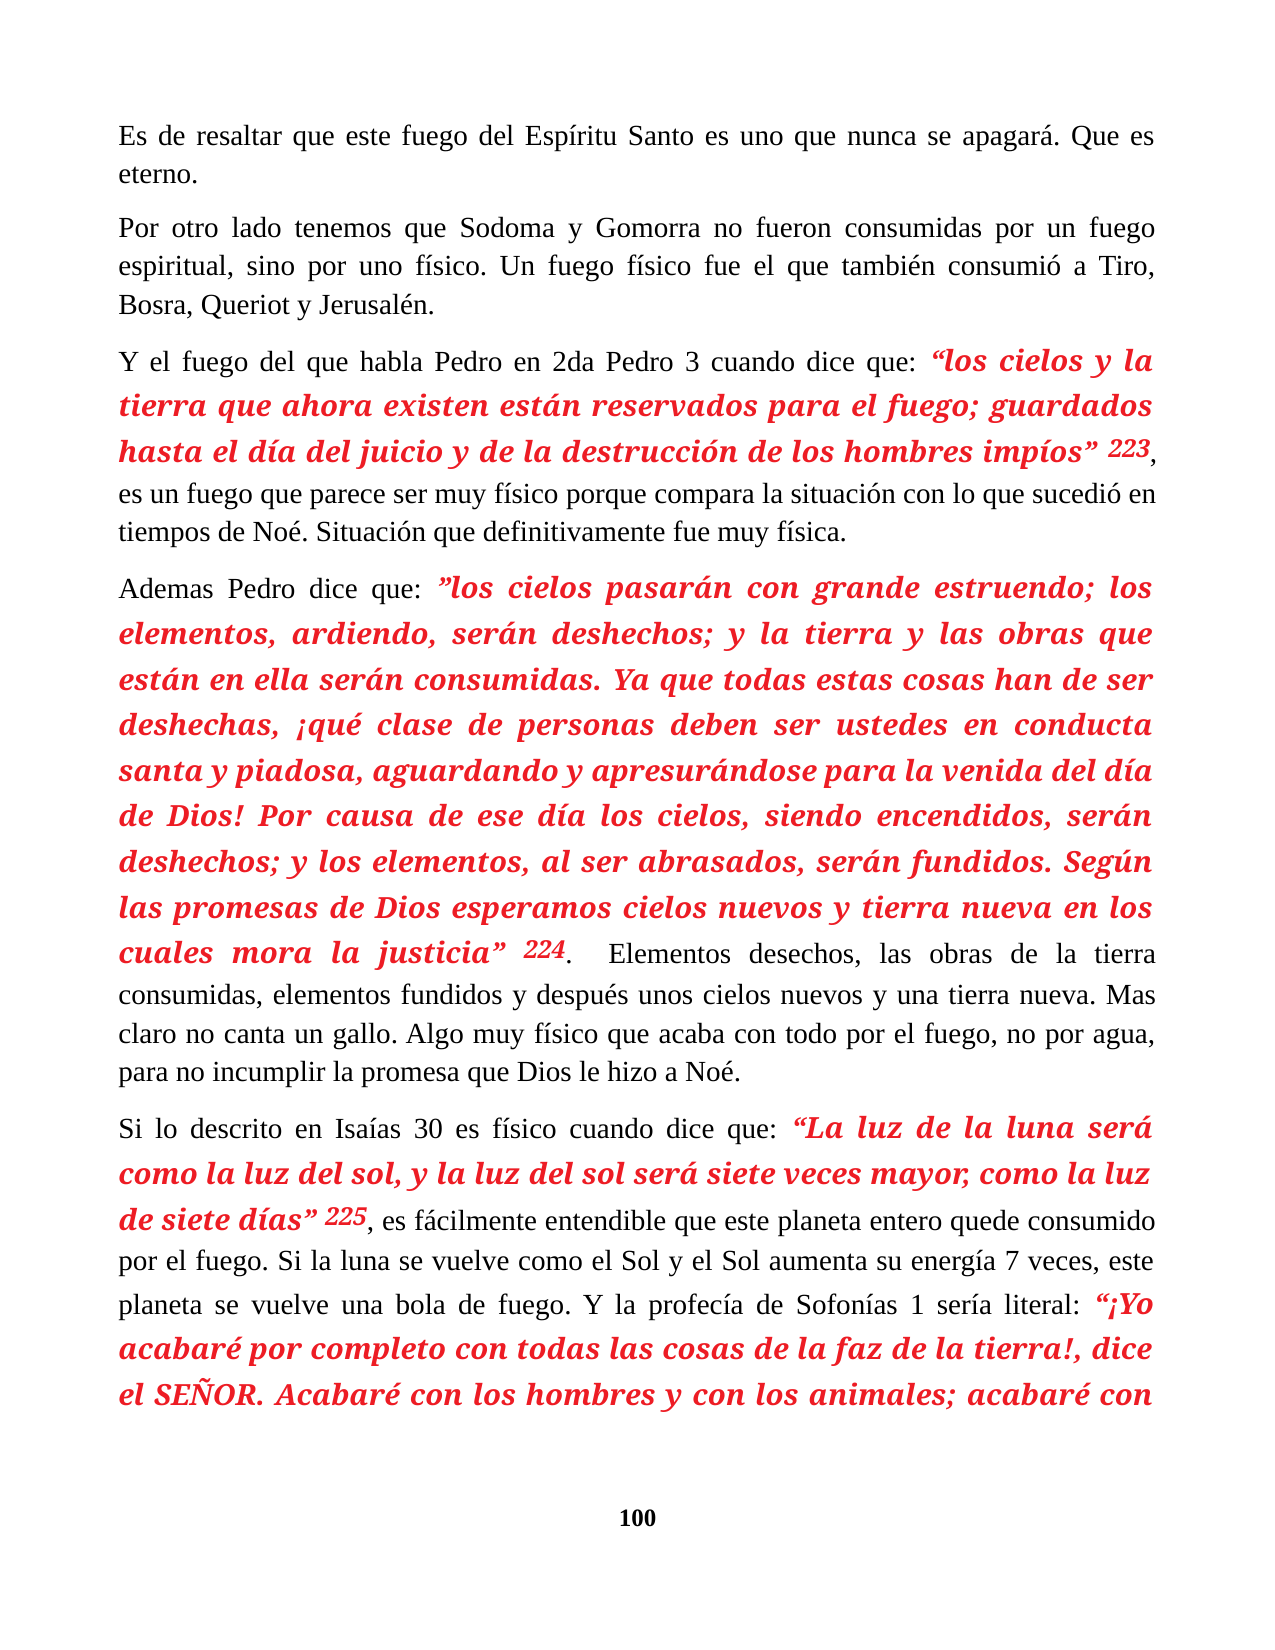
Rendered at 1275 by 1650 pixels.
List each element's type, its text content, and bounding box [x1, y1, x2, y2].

text Por otro lado tenemos que Sodoma y Gomorra no fueron consumidas por un fuego espiritual, sino por uno físico. Un fuego físico fue el que también consumió a Tiro, Bosra, Queriot y Jerusalén. [118, 210, 1157, 320]
text Ademas Pedro dice que: ”los cielos pasarán con grande estruendo; los elementos, ardiendo, serán deshechos; y la tierra y las obras que están en ella serán consumidas. Ya que todas estas cosas han de ser deshechas, ¡qué clase de personas deben ser ustedes en conducta santa y piadosa, aguardando y apresurándose para la venida del día de Dios! Por causa de ese día los cielos, siendo encendidos, serán deshechos; y los elementos, al ser abrasados, serán fundidos. Según las promesas de Dios esperamos cielos nuevos y tierra nueva en los cuales mora la justicia” . Elementos desechos, las obras de la tierra consumidas, elementos fundidos y después unos cielos nuevos y una tierra nueva. Mas claro no canta un gallo. Algo muy físico que acaba con todo por el fuego, no por agua, para no incumplir la promesa que Dios le hizo a Noé. [118, 568, 1157, 1088]
text Si lo descrito en Isaías 30 es físico cuando dice que: “La luz de la luna será como la luz del sol, y la luz del sol será siete veces mayor, como la luz de siete días” , es fácilmente entendible que este planeta entero quede consumido por el fuego. Si la luna se vuelve como el Sol y el Sol aumenta su energía 7 veces, este planeta se vuelve una bola de fuego. Y la profecía de Sofonías 1 sería literal: “¡Yo acabaré por completo con todas las cosas de la faz de la tierra!, dice el SEÑOR. Acabaré con los hombres y con los animales; acabaré con [118, 1107, 1157, 1414]
text Es de resaltar que este fuego del Espíritu Santo es uno que nunca se apagará. Que es eterno. [118, 118, 1157, 190]
text Y el fuego del que habla Pedro en 2da Pedro 3 cuando dice que: “los cielos y la tierra que ahora existen están reservados para el fuego; guardados hasta el día del juicio y de la destrucción de los hombres impíos” , es un fuego que parece ser muy físico porque compara la situación con lo que sucedió en tiempos de Noé. Situación que definitivamente fue muy física. [118, 340, 1157, 548]
